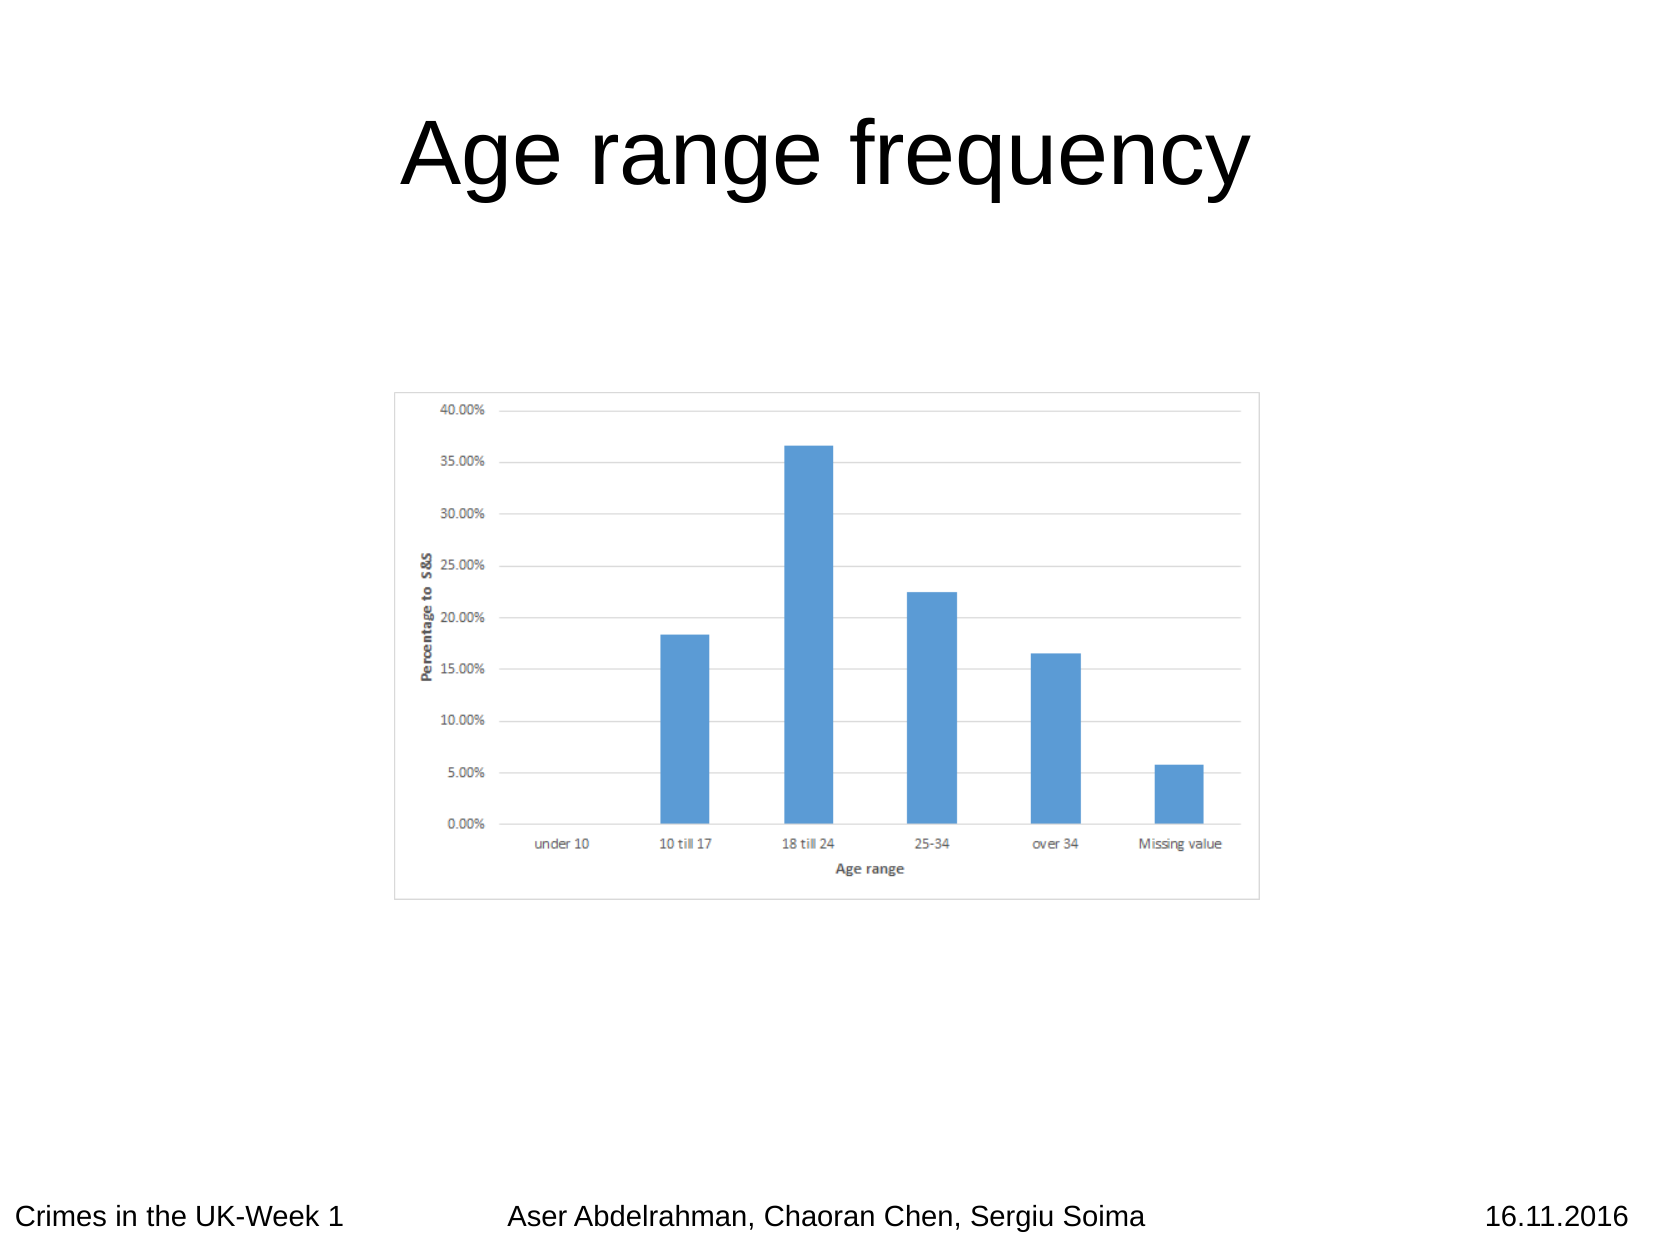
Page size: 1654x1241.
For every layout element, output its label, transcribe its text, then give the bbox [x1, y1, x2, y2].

text_box 16.11.2016 [1470, 1192, 1654, 1241]
text_box Crimes in the UK-Week 1 [0, 1192, 409, 1241]
text_box Aser Abdelrahman, Chaoran Chen, Sergiu Soima [476, 1192, 1178, 1241]
picture [394, 392, 1260, 901]
title Age range frequency [61, 49, 1592, 257]
